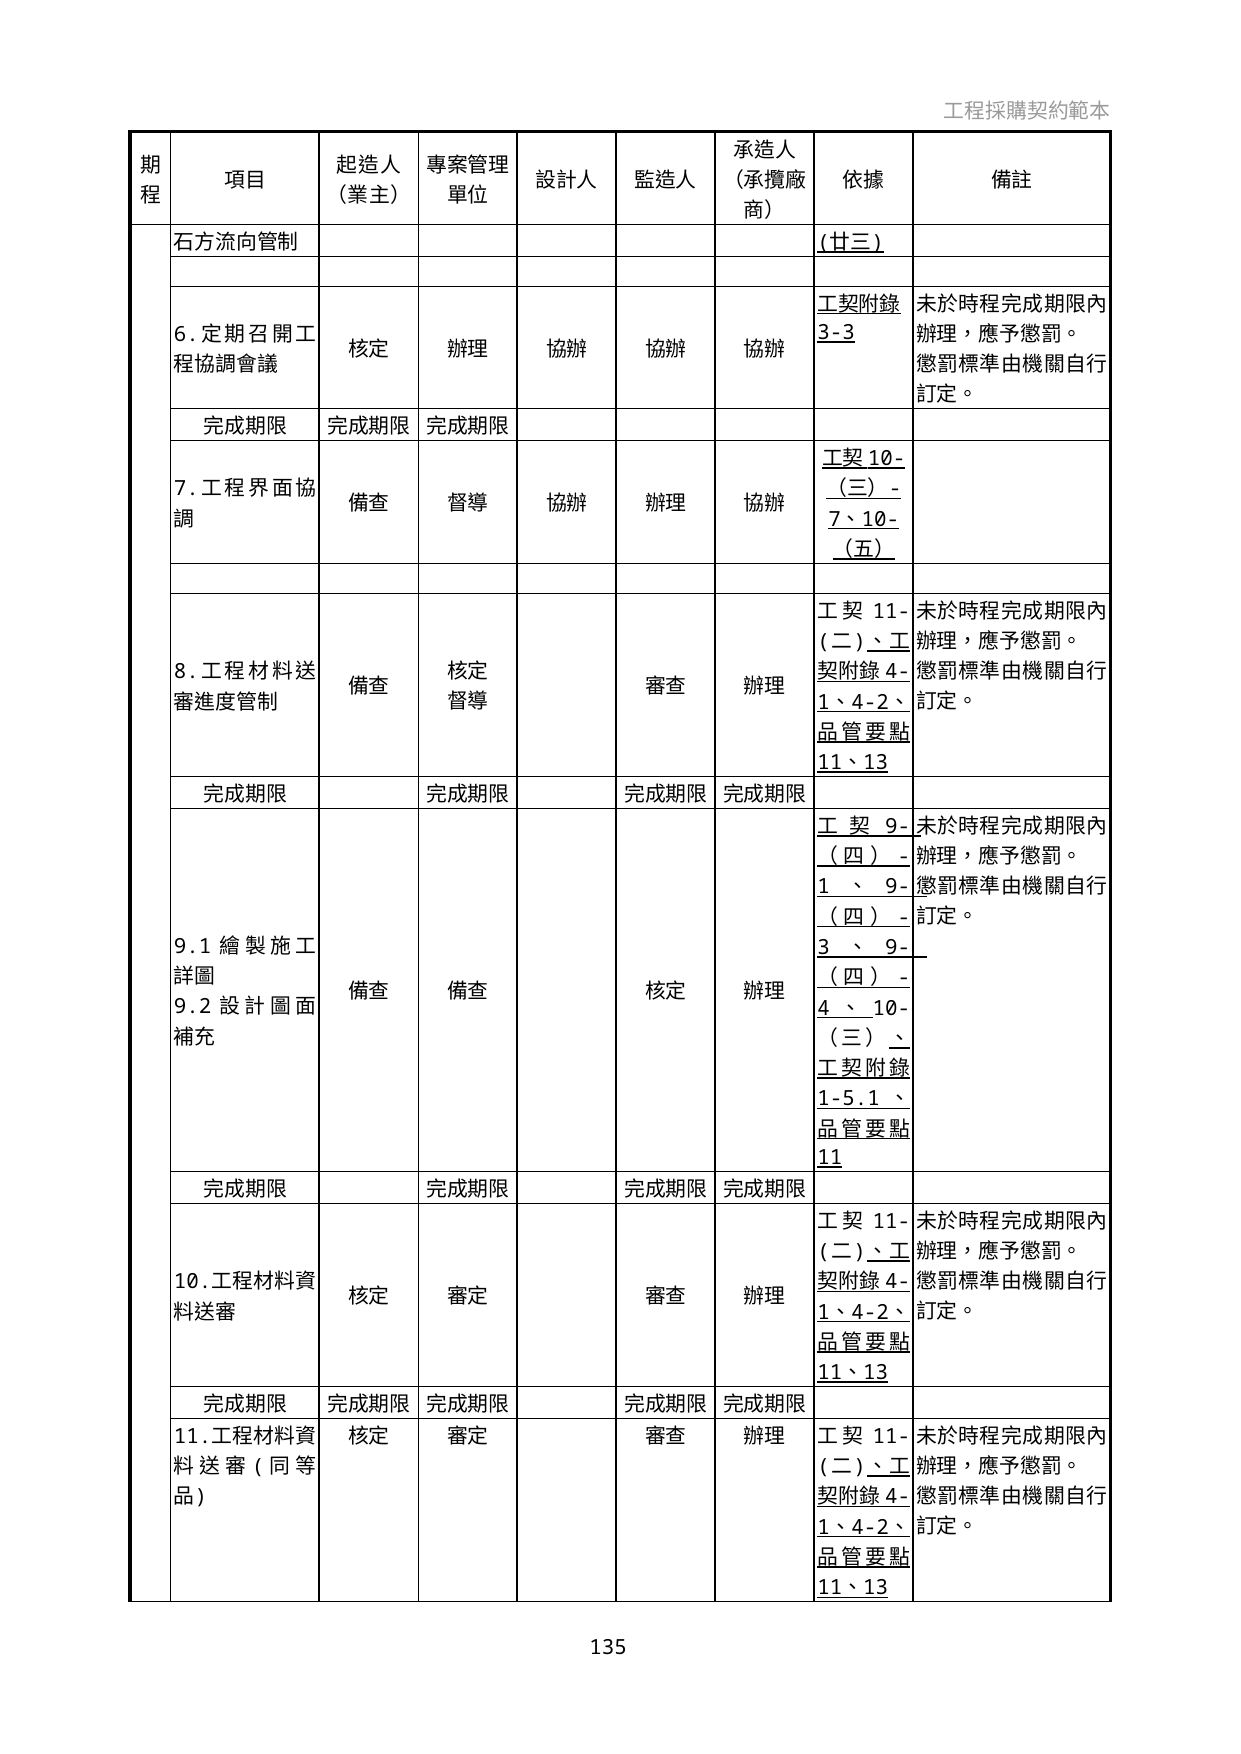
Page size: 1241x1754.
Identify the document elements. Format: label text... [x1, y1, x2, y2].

table_cell 未於時程完成期限內辦理，應予懲罰。 懲罰標準由機關自行訂定。 [914, 287, 1109, 408]
table_header 期程 [132, 133, 170, 224]
table_cell 辦理 [716, 809, 813, 1171]
table_cell [914, 1172, 1109, 1202]
table_cell [518, 257, 615, 286]
table_cell [914, 564, 1109, 592]
table_header 依據 [815, 133, 912, 224]
table_cell [914, 1387, 1109, 1417]
table_cell 核定 [320, 287, 418, 408]
table_cell 未於時程完成期限內辦理，應予懲罰。 懲罰標準由機關自行訂定。 [914, 809, 1109, 1171]
table_header 項目 [171, 133, 318, 224]
table_cell 完成期限 [419, 1387, 516, 1417]
table_cell 完成期限 [171, 1172, 318, 1202]
table_cell 11.工程材料資料送審(同等品) [171, 1419, 318, 1601]
table_cell 備查 [320, 809, 418, 1171]
table_cell [320, 777, 418, 807]
table_cell [320, 564, 418, 592]
table_cell 審定 [419, 1204, 516, 1386]
table_cell [132, 225, 170, 1601]
table_cell [320, 225, 418, 256]
table_header 承造人（承攬廠商） [716, 133, 813, 224]
table_cell 6.定期召開工程協調會議 [171, 287, 318, 408]
table_cell 備查 [419, 809, 516, 1171]
table_cell [518, 1172, 615, 1202]
table_cell 工契11-(二)、工契附錄4-1、4-2、品管要點11、13 [815, 594, 912, 776]
table_cell 核定 [320, 1204, 418, 1386]
table_cell 工契11-(二)、工契附錄4-1、4-2、品管要點11、13 [815, 1204, 912, 1386]
table_cell 完成期限 [171, 409, 318, 440]
table_cell 辦理 [716, 594, 813, 776]
table_cell 未於時程完成期限內辦理，應予懲罰。 懲罰標準由機關自行訂定。 [914, 1419, 1109, 1601]
table_cell [716, 409, 813, 440]
table_cell [518, 564, 615, 592]
table_cell 協辦 [716, 441, 813, 562]
table_cell 核定 [320, 1419, 418, 1601]
table_cell 審查 [617, 1419, 714, 1601]
table_cell [914, 409, 1109, 440]
table_cell [716, 257, 813, 286]
table_cell 協辦 [716, 287, 813, 408]
table_cell 辦理 [716, 1204, 813, 1386]
table_cell [617, 409, 714, 440]
table_cell [815, 1387, 912, 1417]
table_cell 督導 [419, 441, 516, 562]
table_cell [815, 777, 912, 807]
table_cell [171, 257, 318, 286]
table_cell 完成期限 [716, 1172, 813, 1202]
table_cell [815, 564, 912, 592]
table_cell [518, 1204, 615, 1386]
table_header 備註 [914, 133, 1109, 224]
table_cell 辦理 [617, 441, 714, 562]
table_cell 完成期限 [419, 777, 516, 807]
table_cell [518, 809, 615, 1171]
table_cell 完成期限 [320, 409, 418, 440]
table_cell 備查 [320, 441, 418, 562]
table_cell 完成期限 [617, 1172, 714, 1202]
table_cell 石方流向管制 [171, 225, 318, 256]
table_cell [914, 257, 1109, 286]
table_header 起造人（業主） [320, 133, 418, 224]
table_cell 核定 [617, 809, 714, 1171]
table_cell 完成期限 [617, 777, 714, 807]
table_cell 協辦 [617, 287, 714, 408]
table_header 專案管理單位 [419, 133, 516, 224]
table_header 設計人 [518, 133, 615, 224]
table_cell [419, 564, 516, 592]
table_cell [518, 409, 615, 440]
table_cell [518, 777, 615, 807]
table_cell 審查 [617, 1204, 714, 1386]
table_cell [815, 257, 912, 286]
table_cell 備查 [320, 594, 418, 776]
table_cell 工契10-（三）-7、10-（五） [815, 441, 912, 562]
table_cell [320, 1172, 418, 1202]
table_cell 未於時程完成期限內辦理，應予懲罰。 懲罰標準由機關自行訂定。 [914, 594, 1109, 776]
table_cell 協辦 [518, 287, 615, 408]
table_cell 工契附錄3-3 [815, 287, 912, 408]
table_cell 核定 督導 [419, 594, 516, 776]
table_cell [914, 441, 1109, 562]
table_cell 審查 [617, 594, 714, 776]
table_cell [617, 257, 714, 286]
table_cell 8.工程材料送審進度管制 [171, 594, 318, 776]
table_cell [617, 225, 714, 256]
table_cell 審定 [419, 1419, 516, 1601]
table_cell 完成期限 [320, 1387, 418, 1417]
table_header 監造人 [617, 133, 714, 224]
table_cell 7.工程界面協調 [171, 441, 318, 562]
table_cell [914, 225, 1109, 256]
table_cell 未於時程完成期限內辦理，應予懲罰。 懲罰標準由機關自行訂定。 [914, 1204, 1109, 1386]
table_cell [419, 257, 516, 286]
table_cell 完成期限 [617, 1387, 714, 1417]
table_cell [716, 225, 813, 256]
table_cell 辦理 [716, 1419, 813, 1601]
table_cell [171, 564, 318, 592]
table_cell 完成期限 [171, 1387, 318, 1417]
table_cell [815, 1172, 912, 1202]
table_cell [320, 257, 418, 286]
table_cell 10.工程材料資料送審 [171, 1204, 318, 1386]
table_cell 完成期限 [171, 777, 318, 807]
table_cell 完成期限 [716, 1387, 813, 1417]
table_cell 工契9-（四）-1、9-（四）-3、9-（四）-4、10-（三）、工契附錄1-5.1、品管要點11 [815, 809, 912, 1171]
table_cell [419, 225, 516, 256]
table_cell [518, 1387, 615, 1417]
table_cell [815, 409, 912, 440]
table_cell [518, 1419, 615, 1601]
table_cell [518, 225, 615, 256]
table_cell [518, 594, 615, 776]
table_cell 完成期限 [419, 409, 516, 440]
table_cell 協辦 [518, 441, 615, 562]
table_cell 完成期限 [419, 1172, 516, 1202]
table_cell 辦理 [419, 287, 516, 408]
table_cell [914, 777, 1109, 807]
table_cell 工契11-(二)、工契附錄4-1、4-2、品管要點11、13 [815, 1419, 912, 1601]
table_cell 9.1繪製施工詳圖 9.2設計圖面補充 [171, 809, 318, 1171]
table_cell [617, 564, 714, 592]
table_cell 完成期限 [716, 777, 813, 807]
table_cell (廿三) [815, 225, 912, 256]
table_cell [716, 564, 813, 592]
